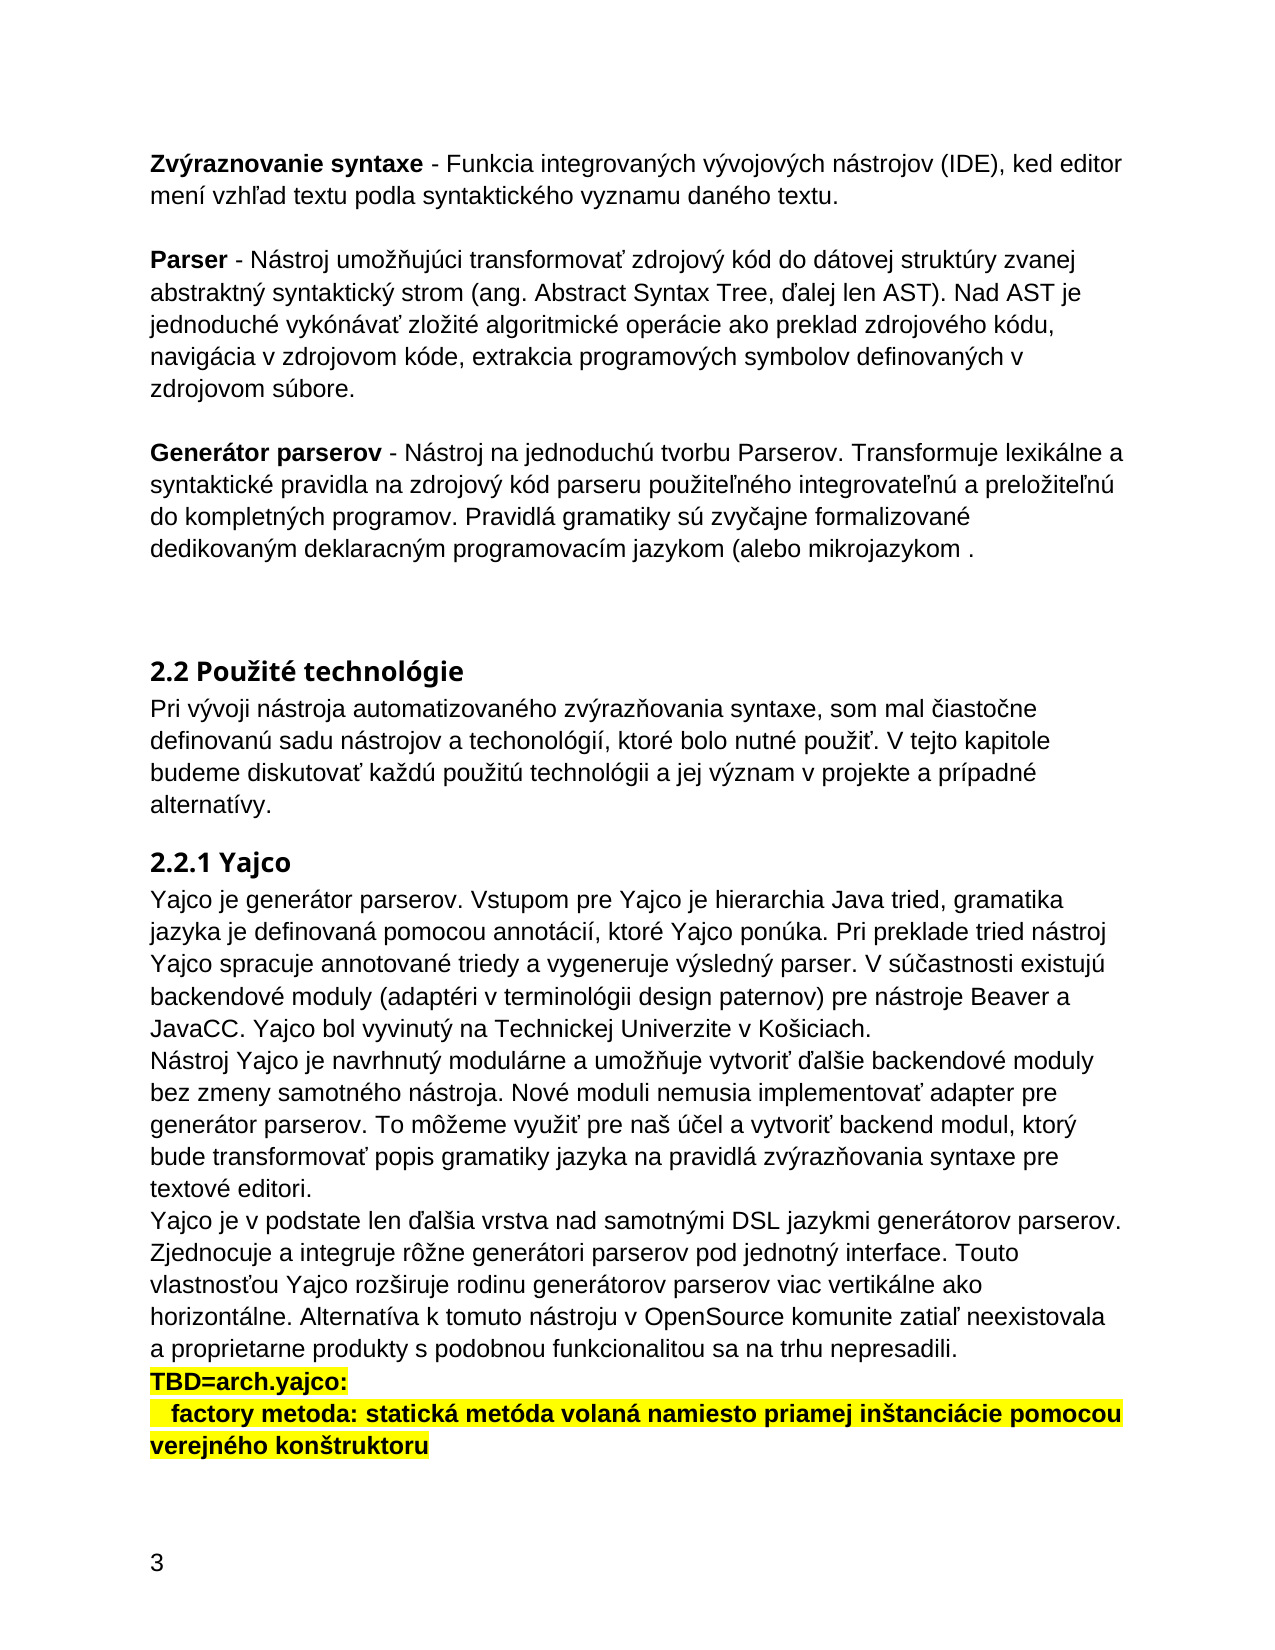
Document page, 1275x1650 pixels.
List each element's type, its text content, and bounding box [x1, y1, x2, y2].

text TBD=arch.yajco: [150, 1367, 1125, 1395]
text Generátor parserov - Nástroj na jednoduchú tvorbu Parserov. Transformuje lexikálne a syntaktické pravidla na zdrojový kód parseru použiteľného integrovateľnú a preložiteľnú do kompletných programov. Pravidlá gramatiky sú zvyčajne formalizované dedikovaným deklaracným programovacím jazykom (alebo mikrojazykom . [150, 439, 1125, 563]
text Yajco je generátor parserov. Vstupom pre Yajco je hierarchia Java tried, gramatika jazyka je definovaná pomocou annotácií, ktoré Yajco ponúka. Pri preklade tried nástroj Yajco spracuje annotované triedy a vygeneruje výsledný parser. V súčastnosti existujú backendové moduly (adaptéri v terminológii design paternov) pre nástroje Beaver a JavaCC. Yajco bol vyvinutý na Technickej Univerzite v Košiciach. [150, 886, 1125, 1042]
text Zvýraznovanie syntaxe - Funkcia integrovaných vývojových nástrojov (IDE), ked editor mení vzhľad textu podla syntaktického vyznamu daného textu. [150, 150, 1125, 210]
text Parser - Nástroj umožňujúci transformovať zdrojový kód do dátovej struktúry zvanej abstraktný syntaktický strom (ang. Abstract Syntax Tree, ďalej len AST). Nad AST je jednoduché vykónávať zložité algoritmické operácie ako preklad zdrojového kódu, navigácia v zdrojovom kóde, extrakcia programových symbolov definovaných v zdrojovom súbore. [150, 246, 1125, 402]
text Yajco je v podstate len ďalšia vrstva nad samotnými DSL jazykmi generátorov parserov. Zjednocuje a integruje rôžne generátori parserov pod jednotný interface. Touto vlastnosťou Yajco rozširuje rodinu generátorov parserov viac vertikálne ako horizontálne. Alternatíva k tomuto nástroju v OpenSource komunite zatiaľ neexistovala a proprietarne produkty s podobnou funkcionalitou sa na trhu nepresadili. [150, 1207, 1125, 1363]
text Nástroj Yajco je navrhnutý modulárne a umožňuje vytvoriť ďalšie backendové moduly bez zmeny samotného nástroja. Nové moduli nemusia implementovať adapter pre generátor parserov. To môžeme využiť pre naš účel a vytvoriť backend modul, ktorý bude transformovať popis gramatiky jazyka na pravidlá zvýrazňovania syntaxe pre textové editori. [150, 1046, 1125, 1203]
subtitle 2.2 Použité technológie [150, 652, 1125, 689]
subtitle 2.2.1 Yajco [150, 844, 1125, 881]
text factory metoda: statická metóda volaná namiesto priamej inštanciácie pomocou verejného konštruktoru [150, 1399, 1125, 1459]
text Pri vývoji nástroja automatizovaného zvýrazňovania syntaxe, som mal čiastočne definovanú sadu nástrojov a techonológií, ktoré bolo nutné použiť. V tejto kapitole budeme diskutovať každú použitú technológii a jej význam v projekte a prípadné alternatívy. [150, 694, 1125, 819]
